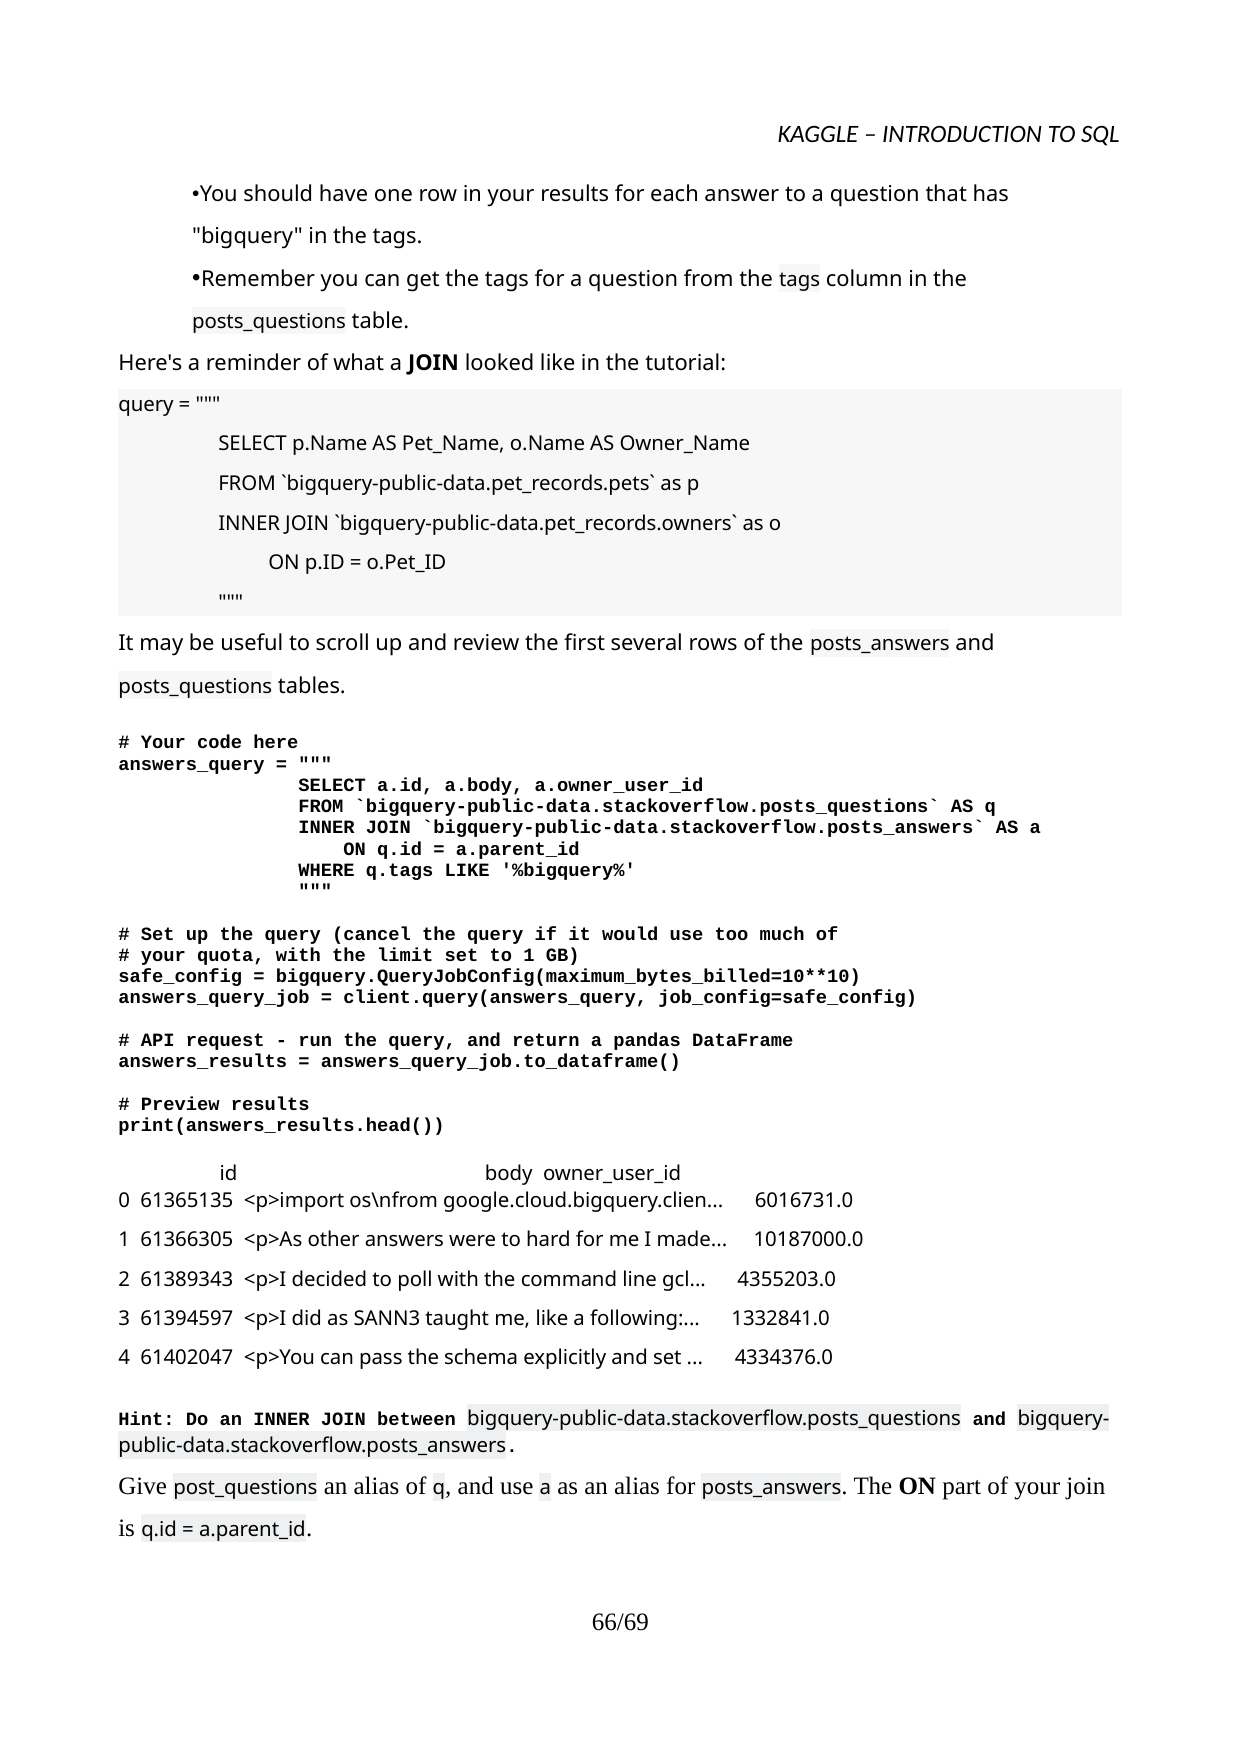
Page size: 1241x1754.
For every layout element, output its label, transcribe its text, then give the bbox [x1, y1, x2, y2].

text WHERE q.tags LIKE '%bigquery%' [118, 861, 1122, 882]
text ON p.ID = o.Pet_ID [118, 548, 1122, 576]
text print(answers_results.head()) [118, 1116, 1122, 1137]
text INNER JOIN `bigquery-public-data.stackoverflow.posts_answers` AS a [118, 818, 1122, 839]
text # Preview results [118, 1094, 1122, 1116]
text """ [118, 882, 1122, 903]
text # Set up the query (cancel the query if it would use too much of [118, 924, 1122, 946]
text SELECT p.Name AS Pet_Name, o.Name AS Owner_Name [118, 429, 1122, 457]
text # API request - run the query, and return a pandas DataFrame [118, 1031, 1122, 1052]
text FROM `bigquery-public-data.pet_records.pets` as p [118, 468, 1122, 497]
text 4 61402047 <p>You can pass the schema explicitly and set ... 4334376.0 [118, 1343, 1122, 1371]
text 1 61366305 <p>As other answers were to hard for me I made... 10187000.0 [118, 1225, 1122, 1253]
text INNER JOIN `bigquery-public-data.pet_records.owners` as o [118, 508, 1122, 536]
list Remember you can get the tags for a question from the tags column in the posts_questions table. [118, 263, 1122, 335]
text 2 61389343 <p>I decided to poll with the command line gcl... 4355203.0 [118, 1264, 1122, 1292]
text answers_query = """ [118, 754, 1122, 776]
text SELECT a.id, a.body, a.owner_user_id [118, 776, 1122, 797]
list You should have one row in your results for each answer to a question that has "bigquery" in the tags. [118, 178, 1122, 250]
text # your quota, with the limit set to 1 GB) [118, 946, 1122, 967]
text safe_config = bigquery.QueryJobConfig(maximum_bytes_billed=10**10) [118, 967, 1122, 988]
text query = """ [118, 389, 1122, 417]
text ON q.id = a.parent_id [118, 839, 1122, 861]
text answers_results = answers_query_job.to_dataframe() [118, 1052, 1122, 1073]
text 3 61394597 <p>I did as SANN3 taught me, like a following:... 1332841.0 [118, 1304, 1122, 1331]
text Hint: Do an INNER JOIN between bigquery-public-data.stackoverflow.posts_questions and bigquery-public-data.stackoverflow.posts_answers. [118, 1403, 1122, 1459]
text FROM `bigquery-public-data.stackoverflow.posts_questions` AS q [118, 797, 1122, 818]
text """ [118, 588, 1122, 616]
text 0 61365135 <p>import os\nfrom google.cloud.bigquery.clien... 6016731.0 [118, 1186, 1122, 1213]
text id body owner_user_id [118, 1158, 1122, 1186]
text answers_query_job = client.query(answers_query, job_config=safe_config) [118, 988, 1122, 1009]
text Here's a reminder of what a JOIN looked like in the tutorial: [118, 347, 1122, 377]
text # Your code here [118, 733, 1122, 754]
text Give post_questions an alias of q, and use a as an alias for posts_answers. The ON part of your join is q.id = a.parent_id. [118, 1471, 1122, 1542]
text It may be useful to scroll up and review the first several rows of the posts_answers and posts_questions tables. [118, 627, 1122, 699]
